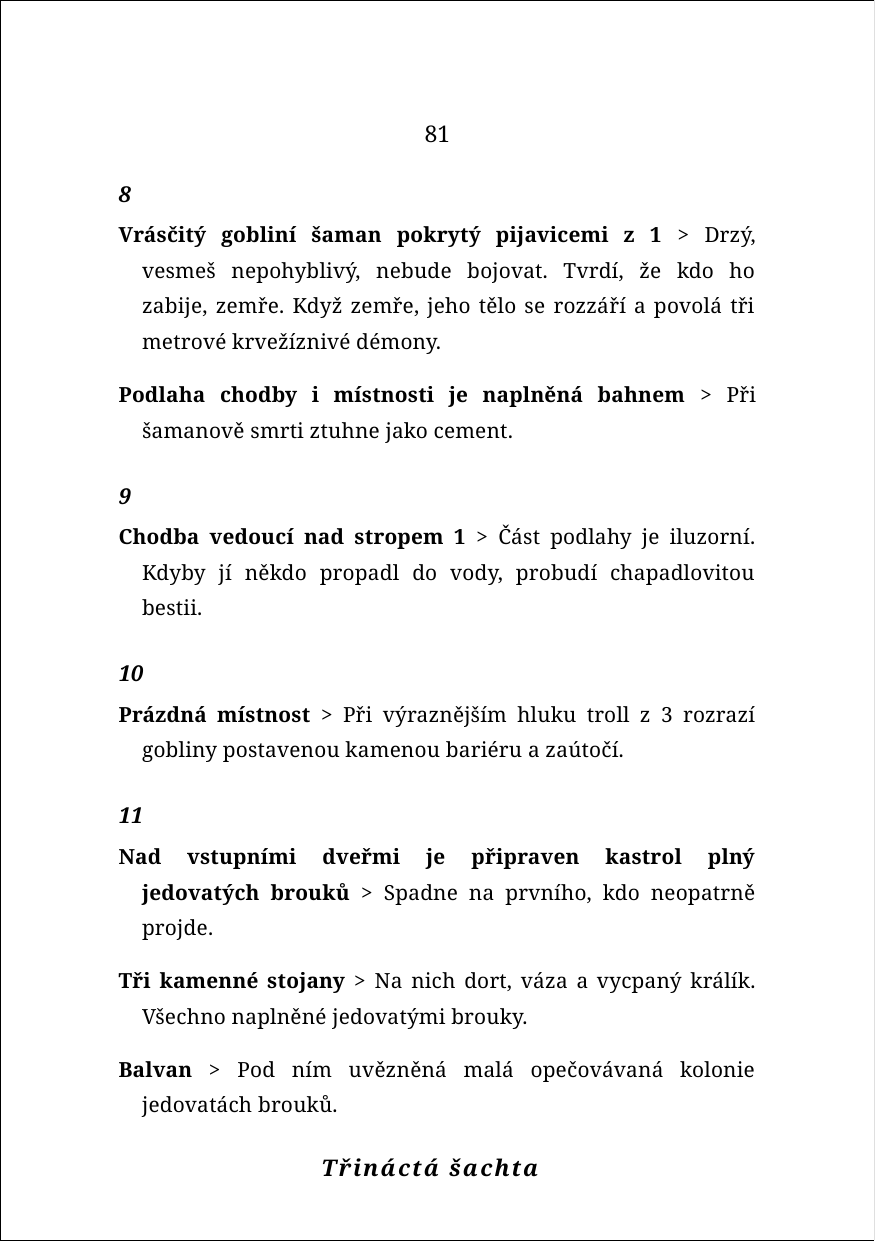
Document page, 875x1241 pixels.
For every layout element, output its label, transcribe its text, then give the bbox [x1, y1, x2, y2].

text Chodba vedoucí nad stropem 1 > Část podlahy je iluzorní. Kdyby jí někdo propadl do vody, probudí chapadlovitou bestii. [118, 522, 756, 622]
text Prázdná místnost > Při výraznějším hluku troll z 3 rozrazí gobliny postavenou kamenou bariéru a zaútočí. [118, 700, 756, 764]
text Nad vstupními dveřmi je připraven kastrol plný jedovatých brouků > Spadne na prvního, kdo neopatrně projde. [118, 842, 756, 942]
text Podlaha chodby i místnosti je naplněná bahnem > Při šamanově smrti ztuhne jako cement. [118, 380, 756, 444]
subtitle 10 [118, 658, 756, 688]
subtitle 8 [118, 179, 756, 209]
subtitle 11 [118, 801, 756, 830]
text Balvan > Pod ním uvězněná malá opečovávaná kolonie jedovatách brouků. [118, 1055, 756, 1119]
text Vrásčitý gobliní šaman pokrytý pijavicemi z 1 > Drzý, vesmeš nepohyblivý, nebude bojovat. Tvrdí, že kdo ho zabije, zemře. Když zemře, jeho tělo se rozzáří a povolá tři metrové krvežíznivé démony. [118, 221, 756, 356]
subtitle 9 [118, 481, 756, 511]
text Tři kamenné stojany > Na nich dort, váza a vycpaný králík. Všechno naplněné jedovatými brouky. [118, 966, 756, 1030]
